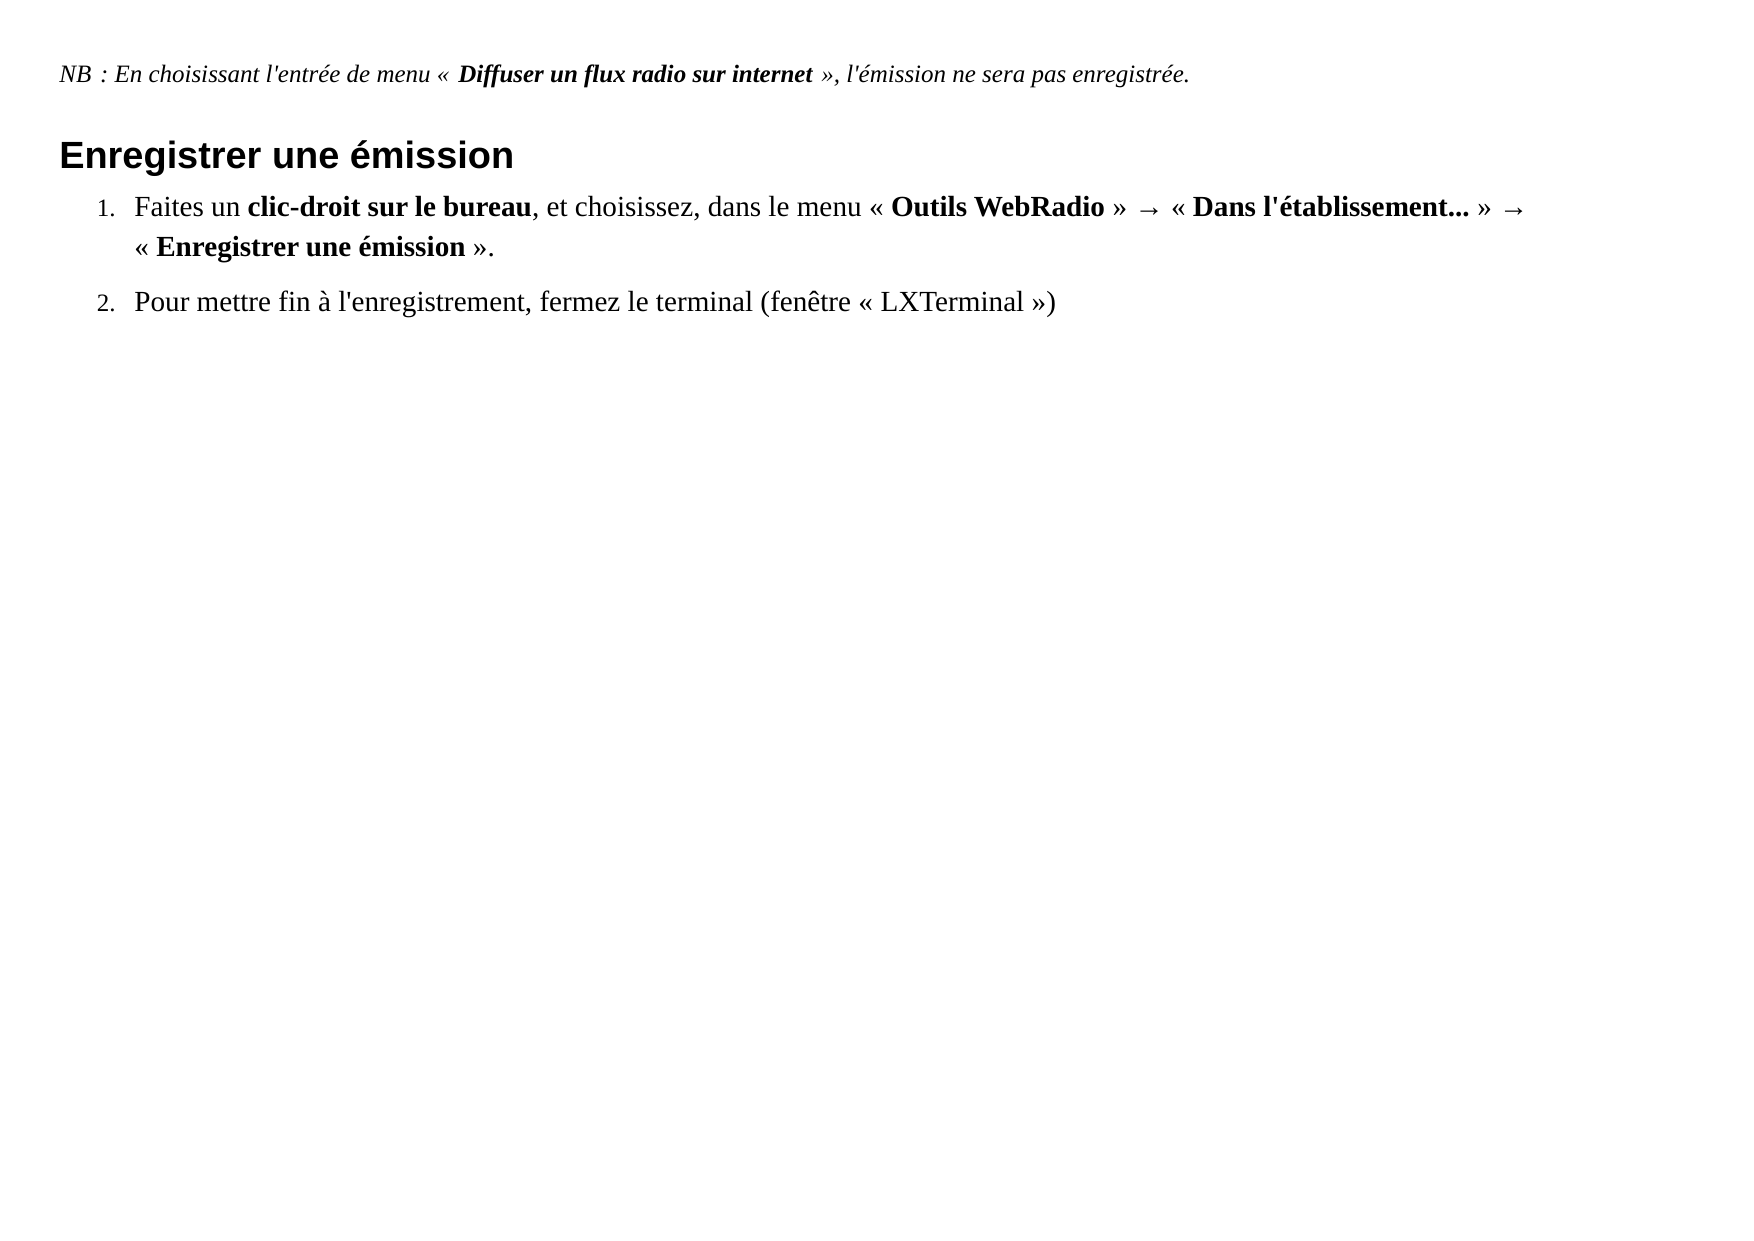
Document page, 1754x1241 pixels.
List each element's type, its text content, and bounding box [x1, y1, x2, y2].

subtitle Enregistrer une émission [59, 133, 1695, 177]
list Faites un clic-droit sur le bureau, et choisissez, dans le menu « Outils WebRadio » → « Dans l'établissement... » → « Enregistrer une émission ». [97, 189, 1695, 263]
list Pour mettre fin à l'enregistrement, fermez le terminal (fenêtre « LXTerminal ») [97, 284, 1695, 318]
text NB : En choisissant l'entrée de menu « Diffuser un flux radio sur internet », l'émission ne sera pas enregistrée. [59, 59, 1695, 88]
